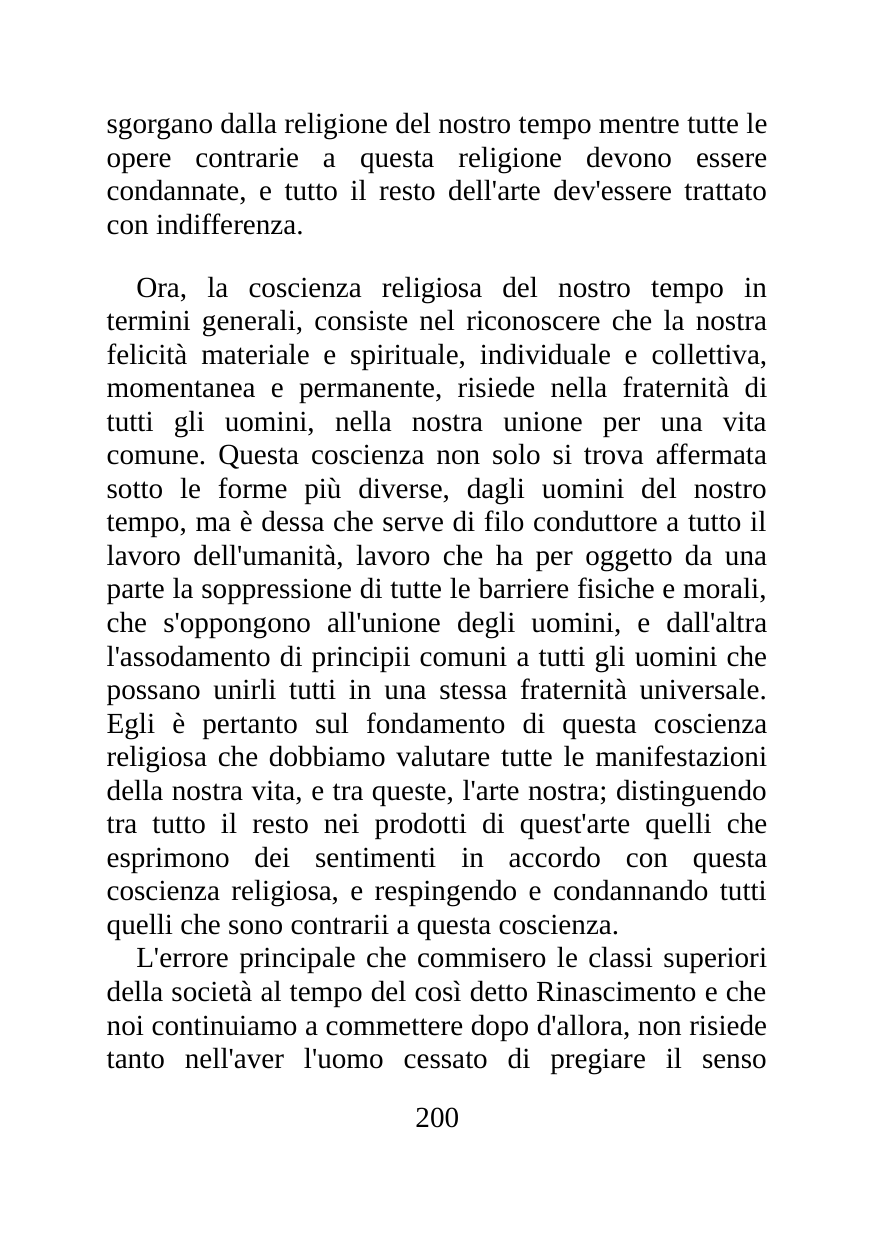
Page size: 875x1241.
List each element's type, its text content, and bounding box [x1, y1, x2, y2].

text L'errore principale che commisero le classi superiori della società al tempo del così detto Rinascimento e che noi continuiamo a commettere dopo d'allora, non risiede tanto nell'aver l'uomo cessato di pregiare il senso [106, 941, 768, 1075]
text Ora, la coscienza religiosa del nostro tempo in termini generali, consiste nel riconoscere che la nostra felicità materiale e spirituale, individuale e collettiva, momentanea e permanente, risiede nella fraternità di tutti gli uomini, nella nostra unione per una vita comune. Questa coscienza non solo si trova affermata sotto le forme più diverse, dagli uomini del nostro tempo, ma è dessa che serve di filo conduttore a tutto il lavoro dell'umanità, lavoro che ha per oggetto da una parte la soppressione di tutte le barriere fisiche e morali, che s'oppongono all'unione degli uomini, e dall'altra l'assodamento di principii comuni a tutti gli uomini che possano unirli tutti in una stessa fraternità universale. Egli è pertanto sul fondamento di questa coscienza religiosa che dobbiamo valutare tutte le manifestazioni della nostra vita, e tra queste, l'arte nostra; distinguendo tra tutto il resto nei prodotti di quest'arte quelli che esprimono dei sentimenti in accordo con questa coscienza religiosa, e respingendo e condannando tutti quelli che sono contrarii a questa coscienza. [106, 270, 768, 941]
text sgorgano dalla religione del nostro tempo mentre tutte le opere contrarie a questa religione devono essere condannate, e tutto il resto dell'arte dev'essere trattato con indifferenza. [106, 106, 768, 241]
